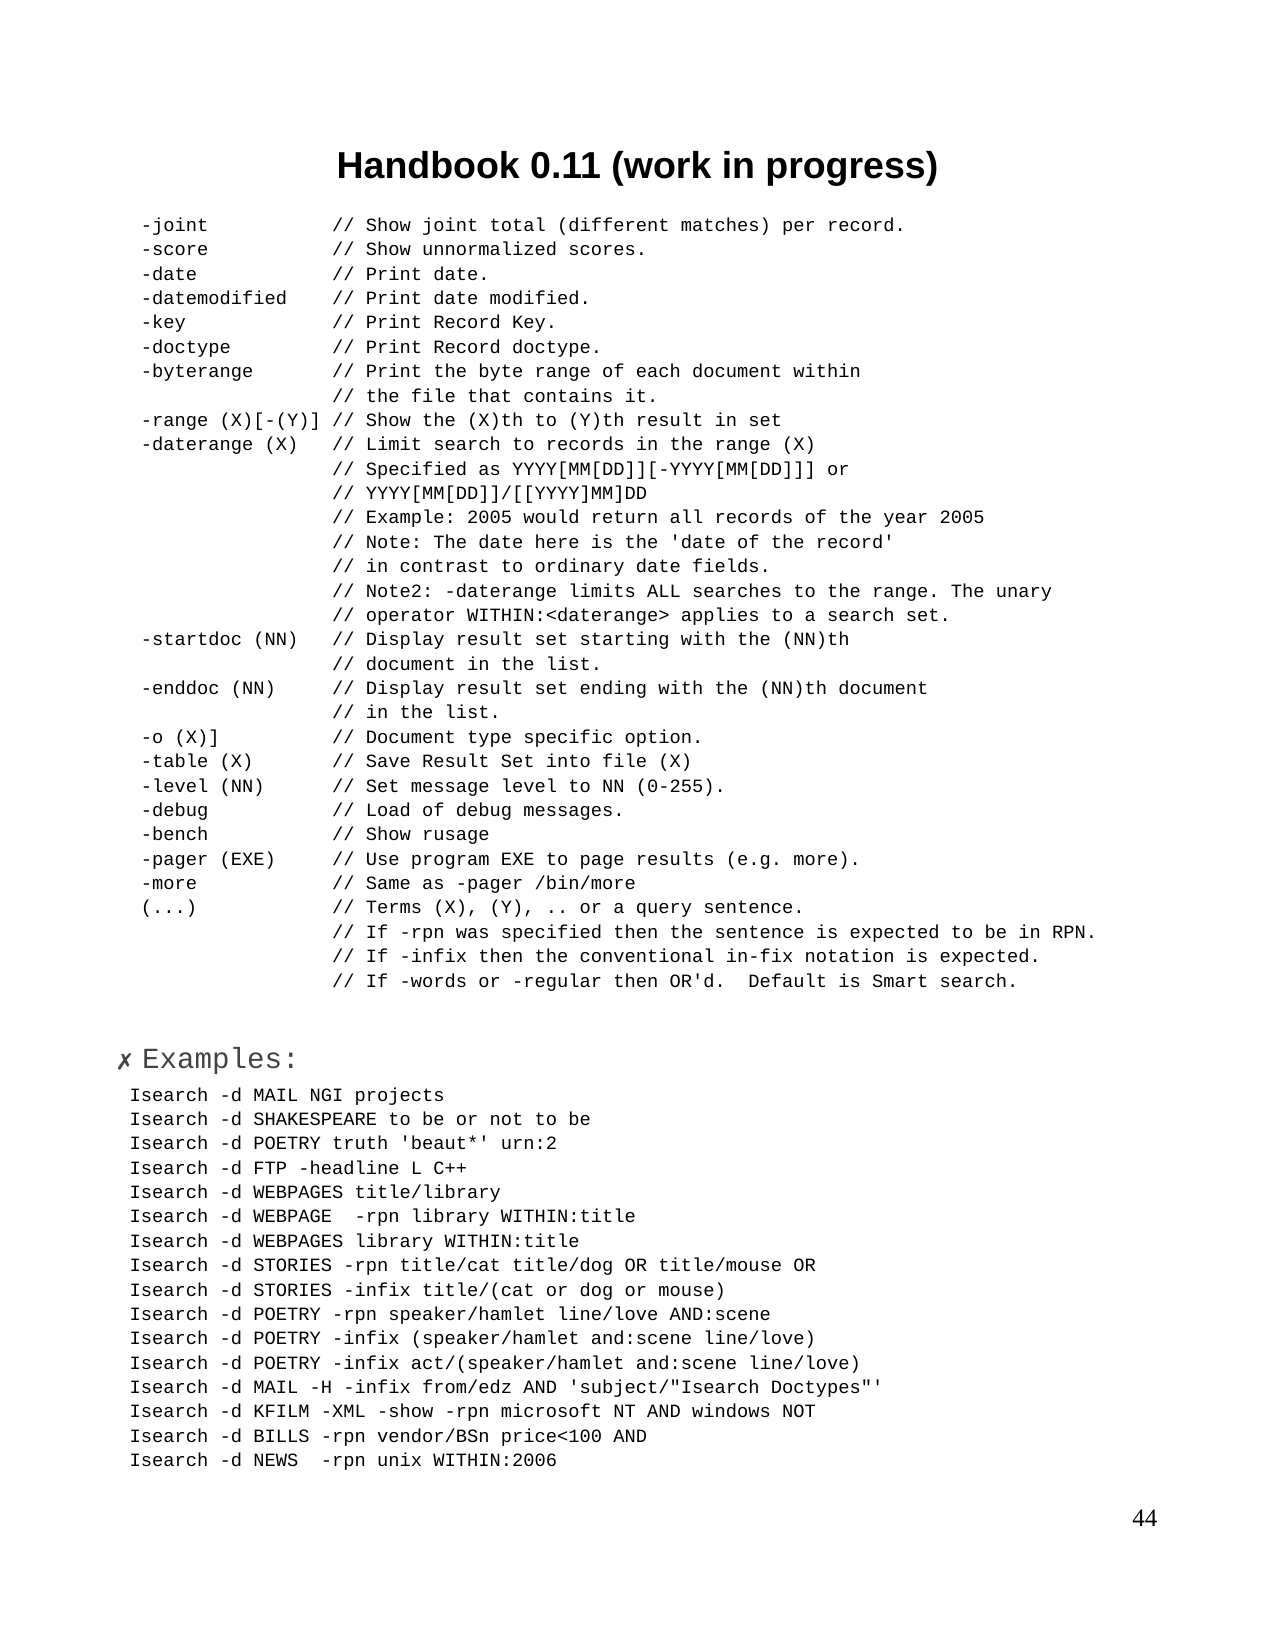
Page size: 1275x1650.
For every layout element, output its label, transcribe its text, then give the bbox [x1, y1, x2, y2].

text // If -infix then the conventional in-fix notation is expected. [118, 947, 1157, 968]
text Isearch -d WEBPAGE -rpn library WITHIN:title [118, 1207, 1157, 1228]
text Isearch -d POETRY -infix act/(speaker/hamlet and:scene line/love) [118, 1353, 1157, 1375]
text Isearch -d NEWS -rpn unix WITHIN:2006 [118, 1451, 1157, 1472]
text // Specified as YYYY[MM[DD]][-YYYY[MM[DD]]] or [118, 459, 1157, 481]
text // YYYY[MM[DD]]/[[YYYY]MM]DD [118, 484, 1157, 505]
text (...) // Terms (X), (Y), .. or a query sentence. [118, 898, 1157, 919]
text -joint // Show joint total (different matches) per record. [118, 216, 1157, 237]
subtitle Examples: [118, 1044, 1157, 1077]
text Isearch -d WEBPAGES library WITHIN:title [118, 1232, 1157, 1253]
text -more // Same as -pager /bin/more [118, 874, 1157, 895]
text Isearch -d POETRY truth 'beaut*' urn:2 [118, 1134, 1157, 1155]
text // the file that contains it. [118, 386, 1157, 408]
text -debug // Load of debug messages. [118, 801, 1157, 822]
text Isearch -d MAIL NGI projects [118, 1085, 1157, 1107]
text Isearch -d POETRY -rpn speaker/hamlet line/love AND:scene [118, 1305, 1157, 1326]
text -datemodified // Print date modified. [118, 289, 1157, 310]
text -startdoc (NN) // Display result set starting with the (NN)th [118, 630, 1157, 651]
text -date // Print date. [118, 264, 1157, 286]
text Isearch -d SHAKESPEARE to be or not to be [118, 1110, 1157, 1131]
text -level (NN) // Set message level to NN (0-255). [118, 776, 1157, 798]
text -range (X)[-(Y)] // Show the (X)th to (Y)th result in set [118, 411, 1157, 432]
text Isearch -d KFILM -XML -show -rpn microsoft NT AND windows NOT [118, 1402, 1157, 1423]
text // in contrast to ordinary date fields. [118, 557, 1157, 578]
text -o (X)] // Document type specific option. [118, 728, 1157, 749]
text Isearch -d MAIL -H -infix from/edz AND 'subject/"Isearch Doctypes"' [118, 1378, 1157, 1399]
text // Note2: -daterange limits ALL searches to the range. The unary [118, 581, 1157, 603]
text -table (X) // Save Result Set into file (X) [118, 752, 1157, 773]
text Isearch -d STORIES -infix title/(cat or dog or mouse) [118, 1280, 1157, 1302]
text // document in the list. [118, 654, 1157, 676]
text Isearch -d POETRY -infix (speaker/hamlet and:scene line/love) [118, 1329, 1157, 1350]
text -pager (EXE) // Use program EXE to page results (e.g. more). [118, 849, 1157, 871]
text -daterange (X) // Limit search to records in the range (X) [118, 435, 1157, 456]
text -byterange // Print the byte range of each document within [118, 362, 1157, 383]
text // operator WITHIN:<daterange> applies to a search set. [118, 606, 1157, 627]
text // Note: The date here is the 'date of the record' [118, 533, 1157, 554]
text -key // Print Record Key. [118, 313, 1157, 334]
text -enddoc (NN) // Display result set ending with the (NN)th document [118, 679, 1157, 700]
text Isearch -d WEBPAGES title/library [118, 1183, 1157, 1204]
text Isearch -d BILLS -rpn vendor/BSn price<100 AND [118, 1427, 1157, 1448]
text Isearch -d FTP -headline L C++ [118, 1158, 1157, 1180]
text -doctype // Print Record doctype. [118, 338, 1157, 359]
text // If -rpn was specified then the sentence is expected to be in RPN. [118, 923, 1157, 944]
text // Example: 2005 would return all records of the year 2005 [118, 508, 1157, 529]
text -bench // Show rusage [118, 825, 1157, 846]
text // If -words or -regular then OR'd. Default is Smart search. [118, 971, 1157, 993]
text // in the list. [118, 703, 1157, 724]
text Isearch -d STORIES -rpn title/cat title/dog OR title/mouse OR [118, 1256, 1157, 1277]
text -score // Show unnormalized scores. [118, 240, 1157, 261]
